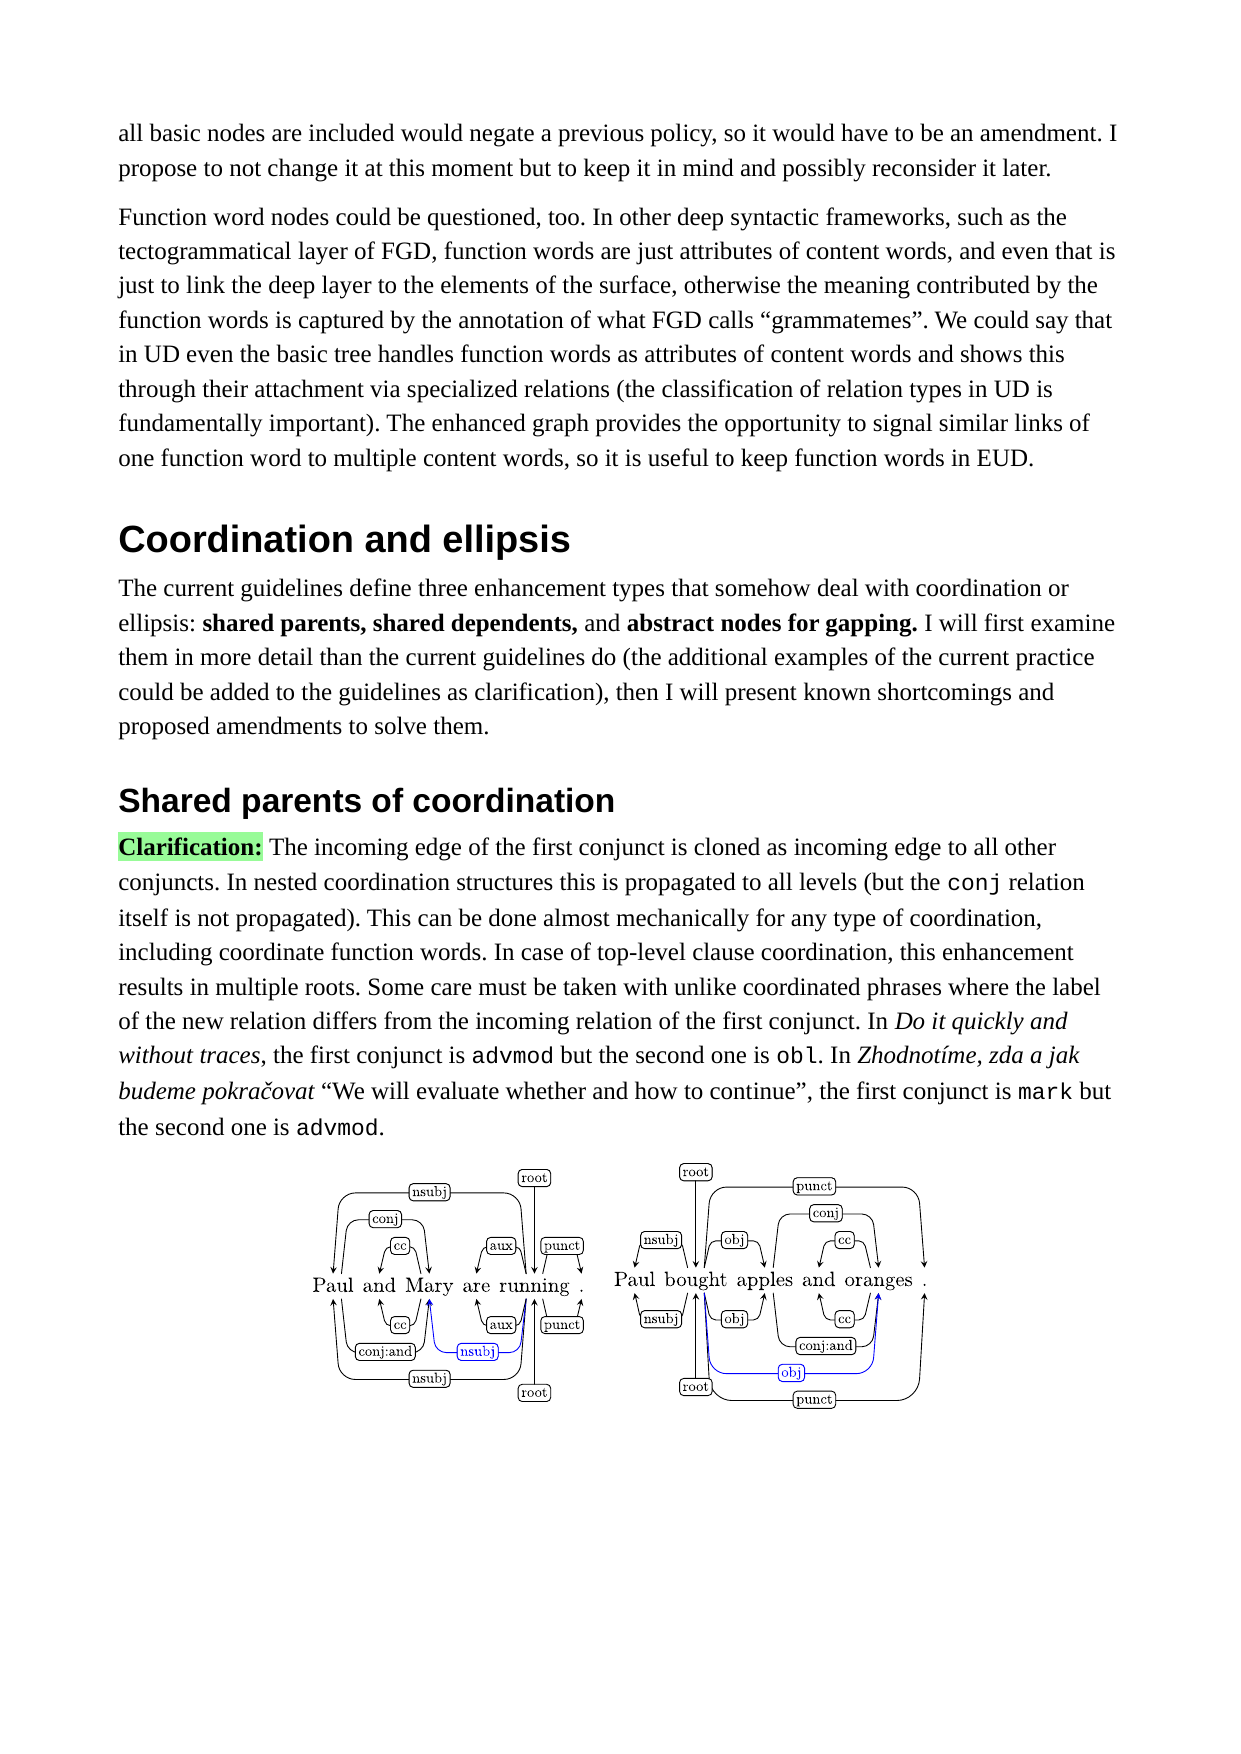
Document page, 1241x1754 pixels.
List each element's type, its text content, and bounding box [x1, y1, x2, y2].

text Function word nodes could be questioned, too. In other deep syntactic frameworks, such as the tectogrammatical layer of FGD, function words are just attributes of content words, and even that is just to link the deep layer to the elements of the surface, otherwise the meaning contributed by the function words is captured by the annotation of what FGD calls “grammatemes”. We could say that in UD even the basic tree handles function words as attributes of content words and shows this through their attachment via specialized relations (the classification of relation types in UD is fundamentally important). The enhanced graph provides the opportunity to signal similar links of one function word to multiple content words, so it is useful to keep function words in EUD. [118, 202, 1122, 472]
text The current guidelines define three enhancement types that somehow deal with coordination or ellipsis: shared parents, shared dependents, and abstract nodes for gapping. I will first examine them in more detail than the current guidelines do (the additional examples of the current practice could be added to the guidelines as clarification), then I will present known shortcomings and proposed amendments to solve them. [118, 573, 1122, 740]
text all basic nodes are included would negate a previous policy, so it would have to be an amendment. I propose to not change it at this moment but to keep it in mind and possibly reconsider it later. [118, 118, 1122, 181]
subtitle Coordination and ellipsis [118, 517, 1122, 561]
text Clarification: The incoming edge of the first conjunct is cloned as incoming edge to all other conjuncts. In nested coordination structures this is propagated to all levels (but the conj relation itself is not propagated). This can be done almost mechanically for any type of coordination, including coordinate function words. In case of top-level clause coordination, this enhancement results in multiple roots. Some care must be taken with unlike coordinated phrases where the label of the new relation differs from the incoming relation of the first conjunct. In Do it quickly and without traces, the first conjunct is advmod but the second one is obl. In Zhodnotíme, zda a jak budeme pokračovat “We will evaluate whether and how to continue”, the first conjunct is mark but the second one is advmod. [118, 832, 1122, 1143]
subtitle Shared parents of coordination [118, 781, 1122, 820]
